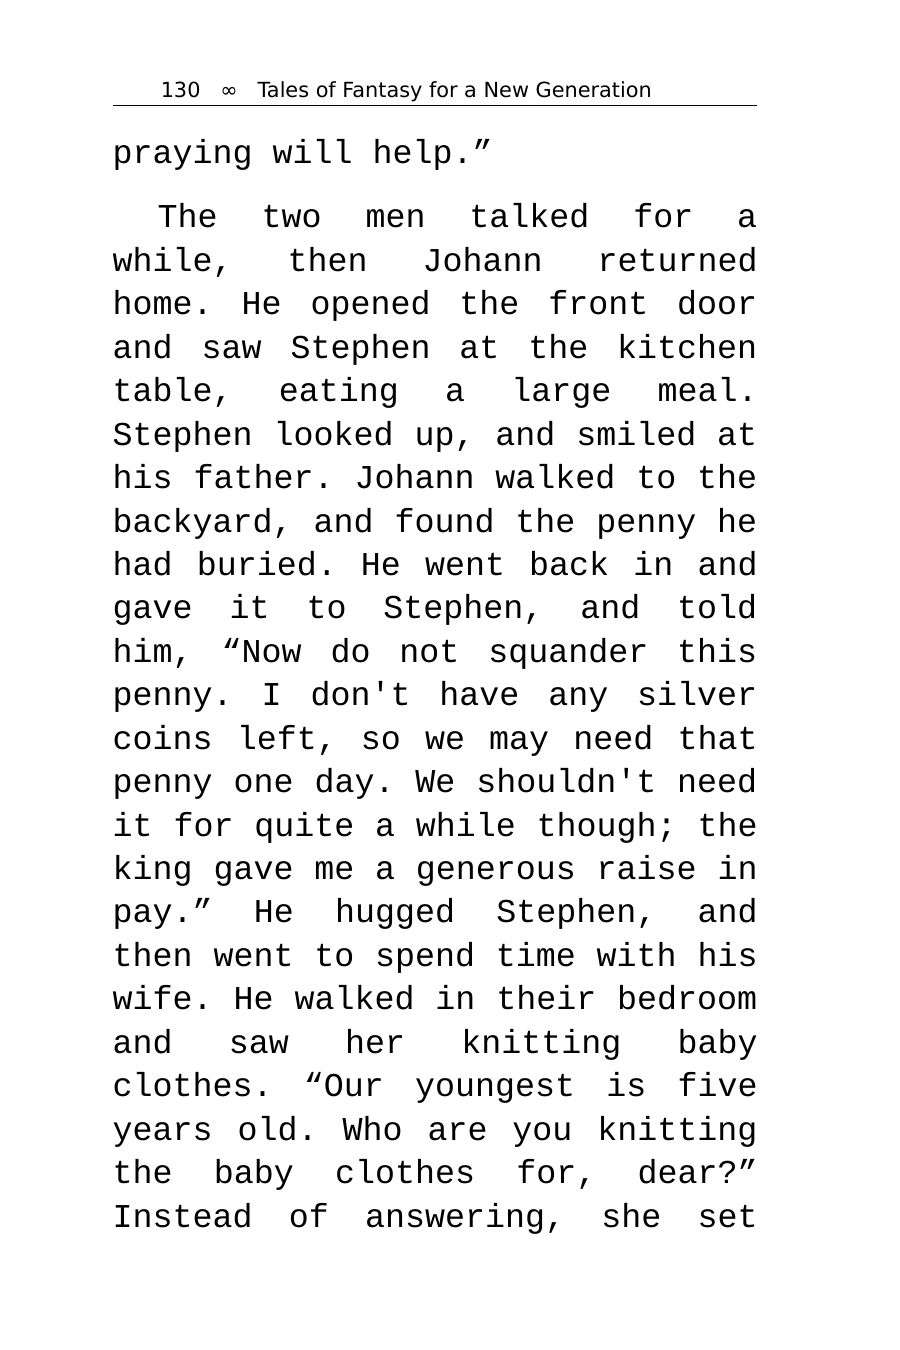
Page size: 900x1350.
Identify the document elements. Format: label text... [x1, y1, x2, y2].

text The two men talked for a while, then Johann returned home. He opened the front door and saw Stephen at the kitchen table, eating a large meal. Stephen looked up, and smiled at his father. Johann walked to the backyard, and found the penny he had buried. He went back in and gave it to Stephen, and told him, “Now do not squander this penny. I don't have any silver coins left, so we may need that penny one day. We shouldn't need it for quite a while though; the king gave me a generous raise in pay.” He hugged Stephen, and then went to spend time with his wife. He walked in their bedroom and saw her knitting baby clothes. “Our youngest is five years old. Who are you knitting the baby clothes for, dear?” Instead of answering, she set [112, 200, 757, 1237]
text praying will help.” [112, 136, 757, 174]
